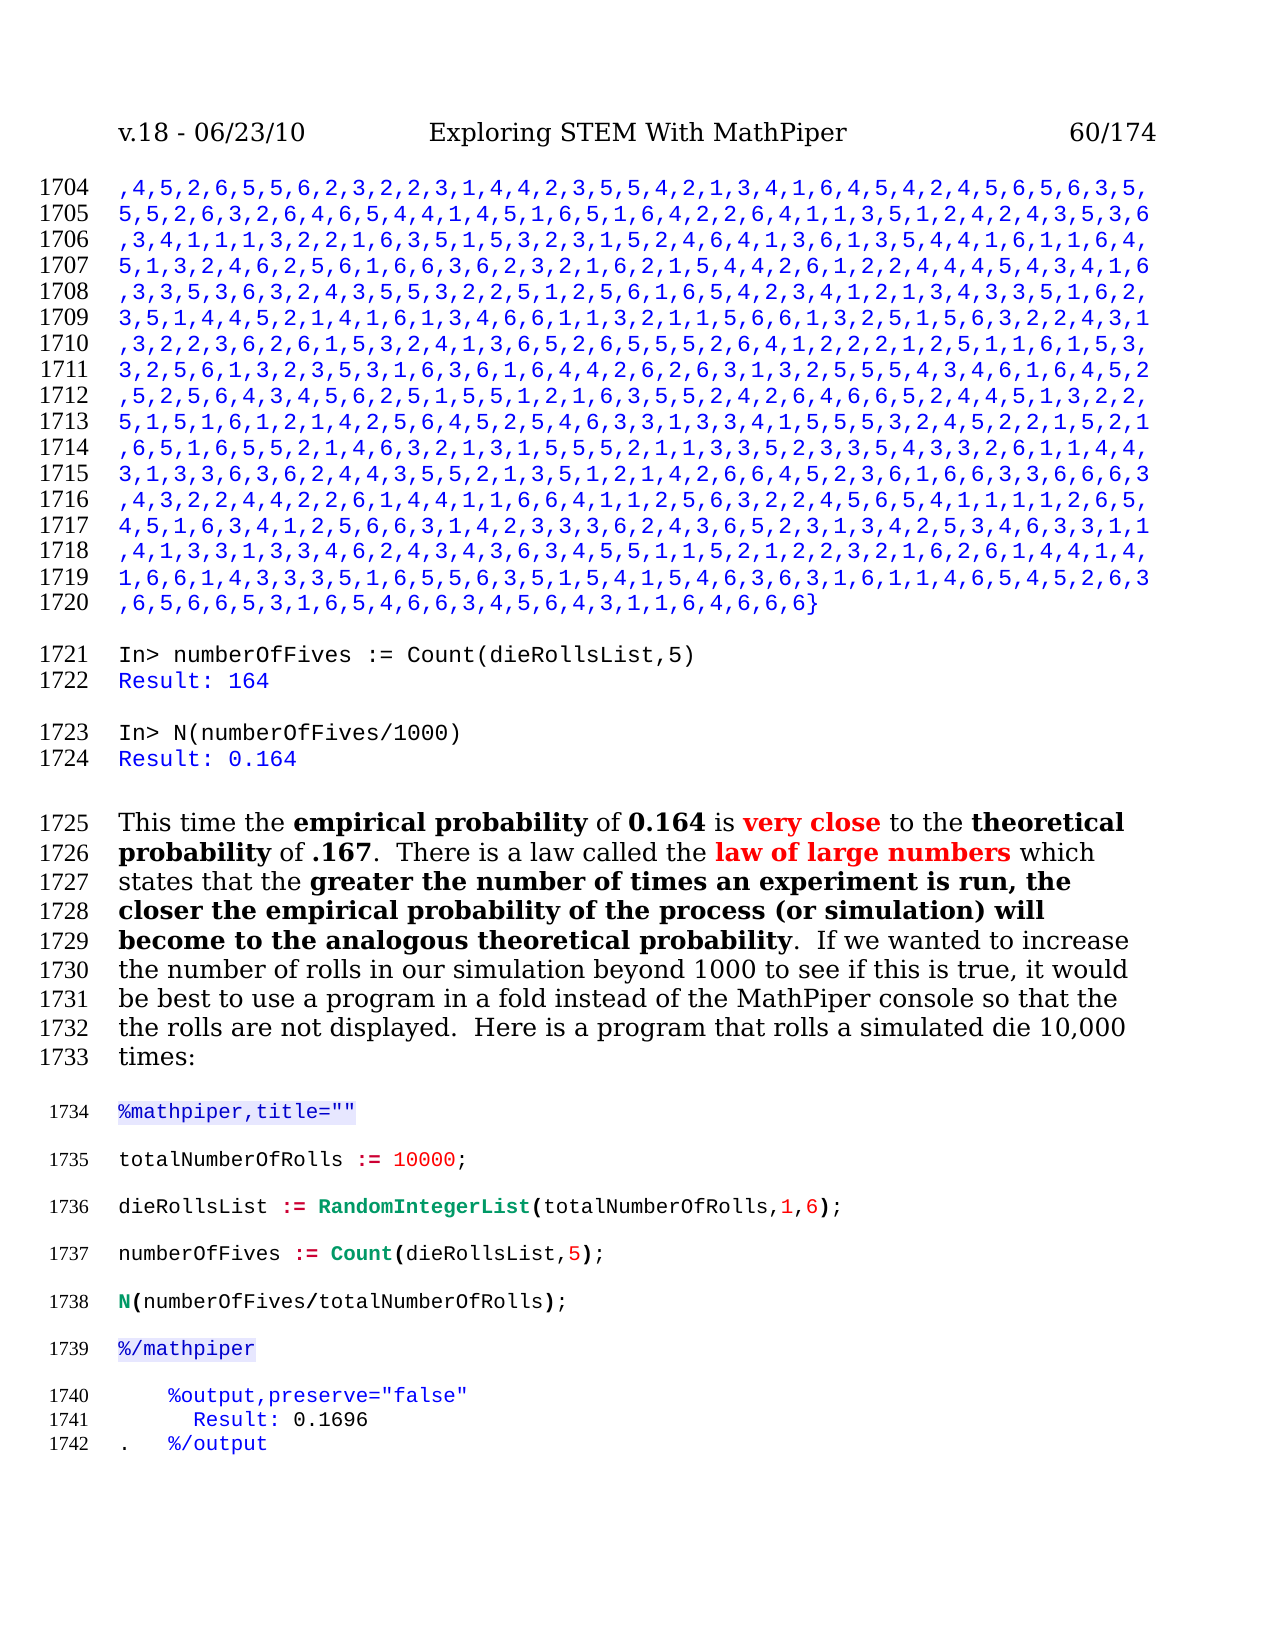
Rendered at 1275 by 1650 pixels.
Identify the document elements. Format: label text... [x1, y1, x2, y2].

text . %/output [118, 1432, 1157, 1456]
text numberOfFives := Count(dieRollsList,5); [118, 1243, 1157, 1267]
text In> numberOfFives := Count(dieRollsList,5) [118, 644, 1157, 669]
text dieRollsList := RandomIntegerList(totalNumberOfRolls,1,6); [118, 1196, 1157, 1220]
text ,4,5,2,6,5,5,6,2,3,2,2,3,1,4,4,2,3,5,5,4,2,1,3,4,1,6,4,5,4,2,4,5,6,5,6,3,5,5,5,2,6,3,2,6,4,6,5,4,4,1,4,5,1,6,5,1,6,4,2,2,6,4,1,1,3,5,1,2,4,2,4,3,5,3,6,3,4,1,1,1,3,2,2,1,6,3,5,1,5,3,2,3,1,5,2,4,6,4,1,3,6,1,3,5,4,4,1,6,1,1,6,4,5,1,3,2,4,6,2,5,6,1,6,6,3,6,2,3,2,1,6,2,1,5,4,4,2,6,1,2,2,4,4,4,5,4,3,4,1,6,3,3,5,3,6,3,2,4,3,5,5,3,2,2,5,1,2,5,6,1,6,5,4,2,3,4,1,2,1,3,4,3,3,5,1,6,2,3,5,1,4,4,5,2,1,4,1,6,1,3,4,6,6,1,1,3,2,1,1,5,6,6,1,3,2,5,1,5,6,3,2,2,4,3,1,3,2,2,3,6,2,6,1,5,3,2,4,1,3,6,5,2,6,5,5,5,2,6,4,1,2,2,2,1,2,5,1,1,6,1,5,3,3,2,5,6,1,3,2,3,5,3,1,6,3,6,1,6,4,4,2,6,2,6,3,1,3,2,5,5,5,4,3,4,6,1,6,4,5,2,5,2,5,6,4,3,4,5,6,2,5,1,5,5,1,2,1,6,3,5,5,2,4,2,6,4,6,6,5,2,4,4,5,1,3,2,2,5,1,5,1,6,1,2,1,4,2,5,6,4,5,2,5,4,6,3,3,1,3,3,4,1,5,5,5,3,2,4,5,2,2,1,5,2,1,6,5,1,6,5,5,2,1,4,6,3,2,1,3,1,5,5,5,2,1,1,3,3,5,2,3,3,5,4,3,3,2,6,1,1,4,4,3,1,3,3,6,3,6,2,4,4,3,5,5,2,1,3,5,1,2,1,4,2,6,6,4,5,2,3,6,1,6,6,3,3,6,6,6,3,4,3,2,2,4,4,2,2,6,1,4,4,1,1,6,6,4,1,1,2,5,6,3,2,2,4,5,6,5,4,1,1,1,1,2,6,5,4,5,1,6,3,4,1,2,5,6,6,3,1,4,2,3,3,3,6,2,4,3,6,5,2,3,1,3,4,2,5,3,4,6,3,3,1,1,4,1,3,3,1,3,3,4,6,2,4,3,4,3,6,3,4,5,5,1,1,5,2,1,2,2,3,2,1,6,2,6,1,4,4,1,4,1,6,6,1,4,3,3,3,5,1,6,5,5,6,3,5,1,5,4,1,5,4,6,3,6,3,1,6,1,1,4,6,5,4,5,2,6,3,6,5,6,6,5,3,1,6,5,4,6,6,3,4,5,6,4,3,1,1,6,4,6,6,6} [118, 177, 1157, 618]
text totalNumberOfRolls := 10000; [118, 1149, 1157, 1172]
text Result: 0.164 [118, 747, 1157, 773]
text N(numberOfFives/totalNumberOfRolls); [118, 1291, 1157, 1314]
text In> N(numberOfFives/1000) [118, 721, 1157, 747]
text %output,preserve="false" [118, 1385, 1157, 1409]
text This time the empirical probability of 0.164 is very close to the theoretical probability of .167. There is a law called the law of large numbers which states that the greater the number of times an experiment is run, the closer the empirical probability of the process (or simulation) will become to the analogous theoretical probability. If we wanted to increase the number of rolls in our simulation beyond 1000 to see if this is true, it would be best to use a program in a fold instead of the MathPiper console so that the the rolls are not displayed. Here is a program that rolls a simulated die 10,000 times: [118, 808, 1157, 1072]
text %mathpiper,title="" [118, 1101, 1157, 1125]
text %/mathpiper [118, 1338, 1157, 1362]
text Result: 164 [118, 669, 1157, 696]
text Result: 0.1696 [118, 1409, 1157, 1432]
